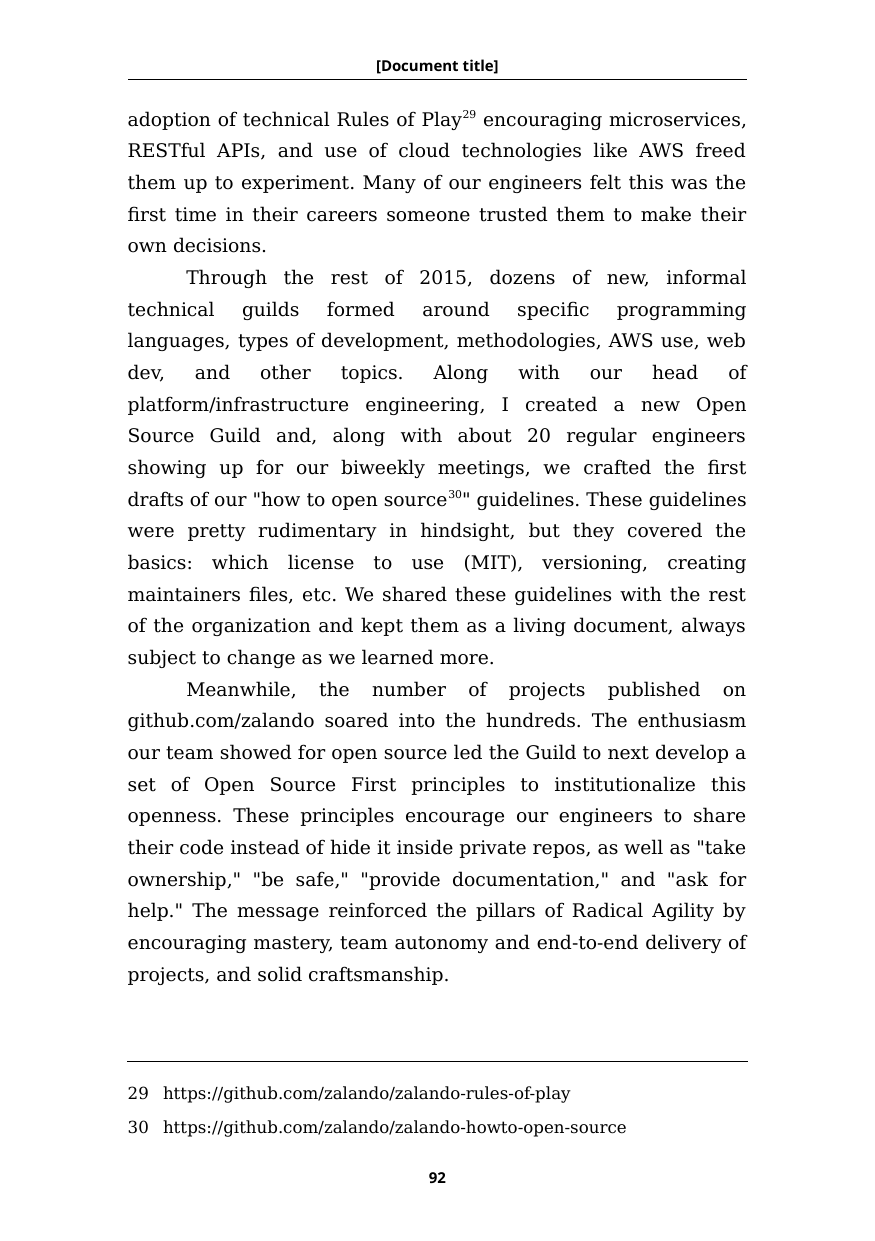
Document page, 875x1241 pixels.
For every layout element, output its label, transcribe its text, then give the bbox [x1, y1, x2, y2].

text https://github.com/zalando/zalando-rules-of-play [127, 1084, 747, 1103]
text adoption of technical Rules of Play encouraging microservices, RESTful APIs, and use of cloud technologies like AWS freed them up to experiment. Many of our engineers felt this was the first time in their careers someone trusted them to make their own decisions. [127, 109, 747, 257]
text https://github.com/zalando/zalando-howto-open-source [127, 1118, 747, 1138]
text Through the rest of 2015, dozens of new, informal technical guilds formed around specific programming languages, types of development, methodologies, AWS use, web dev, and other topics. Along with our head of platform/infrastructure engineering, I created a new Open Source Guild and, along with about 20 regular engineers showing up for our biweekly meetings, we crafted the first drafts of our "how to open source" guidelines. These guidelines were pretty rudimentary in hindsight, but they covered the basics: which license to use (MIT), versioning, creating maintainers files, etc. We shared these guidelines with the rest of the organization and kept them as a living document, always subject to change as we learned more. [127, 267, 747, 669]
text Meanwhile, the number of projects published on github.com/zalando soared into the hundreds. The enthusiasm our team showed for open source led the Guild to next develop a set of Open Source First principles to institutionalize this openness. These principles encourage our engineers to share their code instead of hide it inside private repos, as well as "take ownership," "be safe," "provide documentation," and "ask for help." The message reinforced the pillars of Radical Agility by encouraging mastery, team autonomy and end-to-end delivery of projects, and solid craftsmanship. [127, 679, 747, 986]
